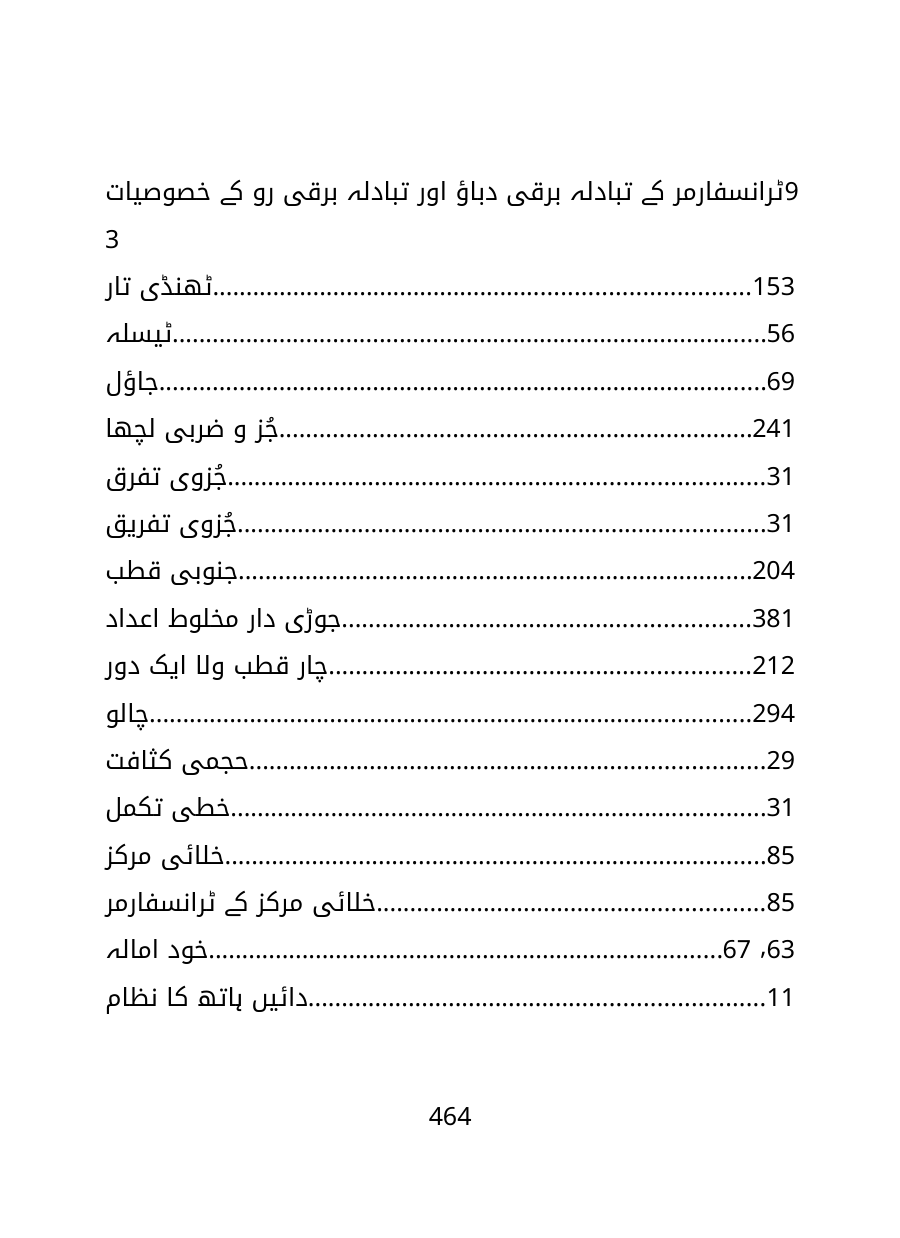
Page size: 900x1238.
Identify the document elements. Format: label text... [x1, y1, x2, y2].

text جُز و ضربی لچھا 241 [105, 406, 795, 453]
text ٹرانسفارمر کے تبادلہ برقی دباؤ اور تبادلہ برقی رو کے خصوصیات 93 [105, 168, 795, 263]
text چار قطب ولا ایک دور 212 [105, 642, 795, 690]
text ٹیسلہ 56 [105, 311, 795, 358]
text ٹھنڈی تار 153 [105, 263, 795, 311]
text جُزوی تفرق 31 [105, 453, 795, 500]
text جنوبی قطب 204 [105, 548, 795, 595]
text خلائی مرکز 85 [105, 832, 795, 879]
text جاؤل 69 [105, 358, 795, 406]
text حجمی کثافت 29 [105, 737, 795, 785]
text جُزوی تفریق 31 [105, 500, 795, 548]
text دائیں ہاتھ کا نظام 11 [105, 974, 795, 1022]
text خلائی مرکز کے ٹرانسفارمر 85 [105, 879, 795, 927]
text خطی تکمل 31 [105, 785, 795, 832]
text جوڑی دار مخلوط اعداد 381 [105, 595, 795, 642]
text چالو 294 [105, 690, 795, 737]
text خود امالہ 63, 67 [105, 927, 795, 974]
